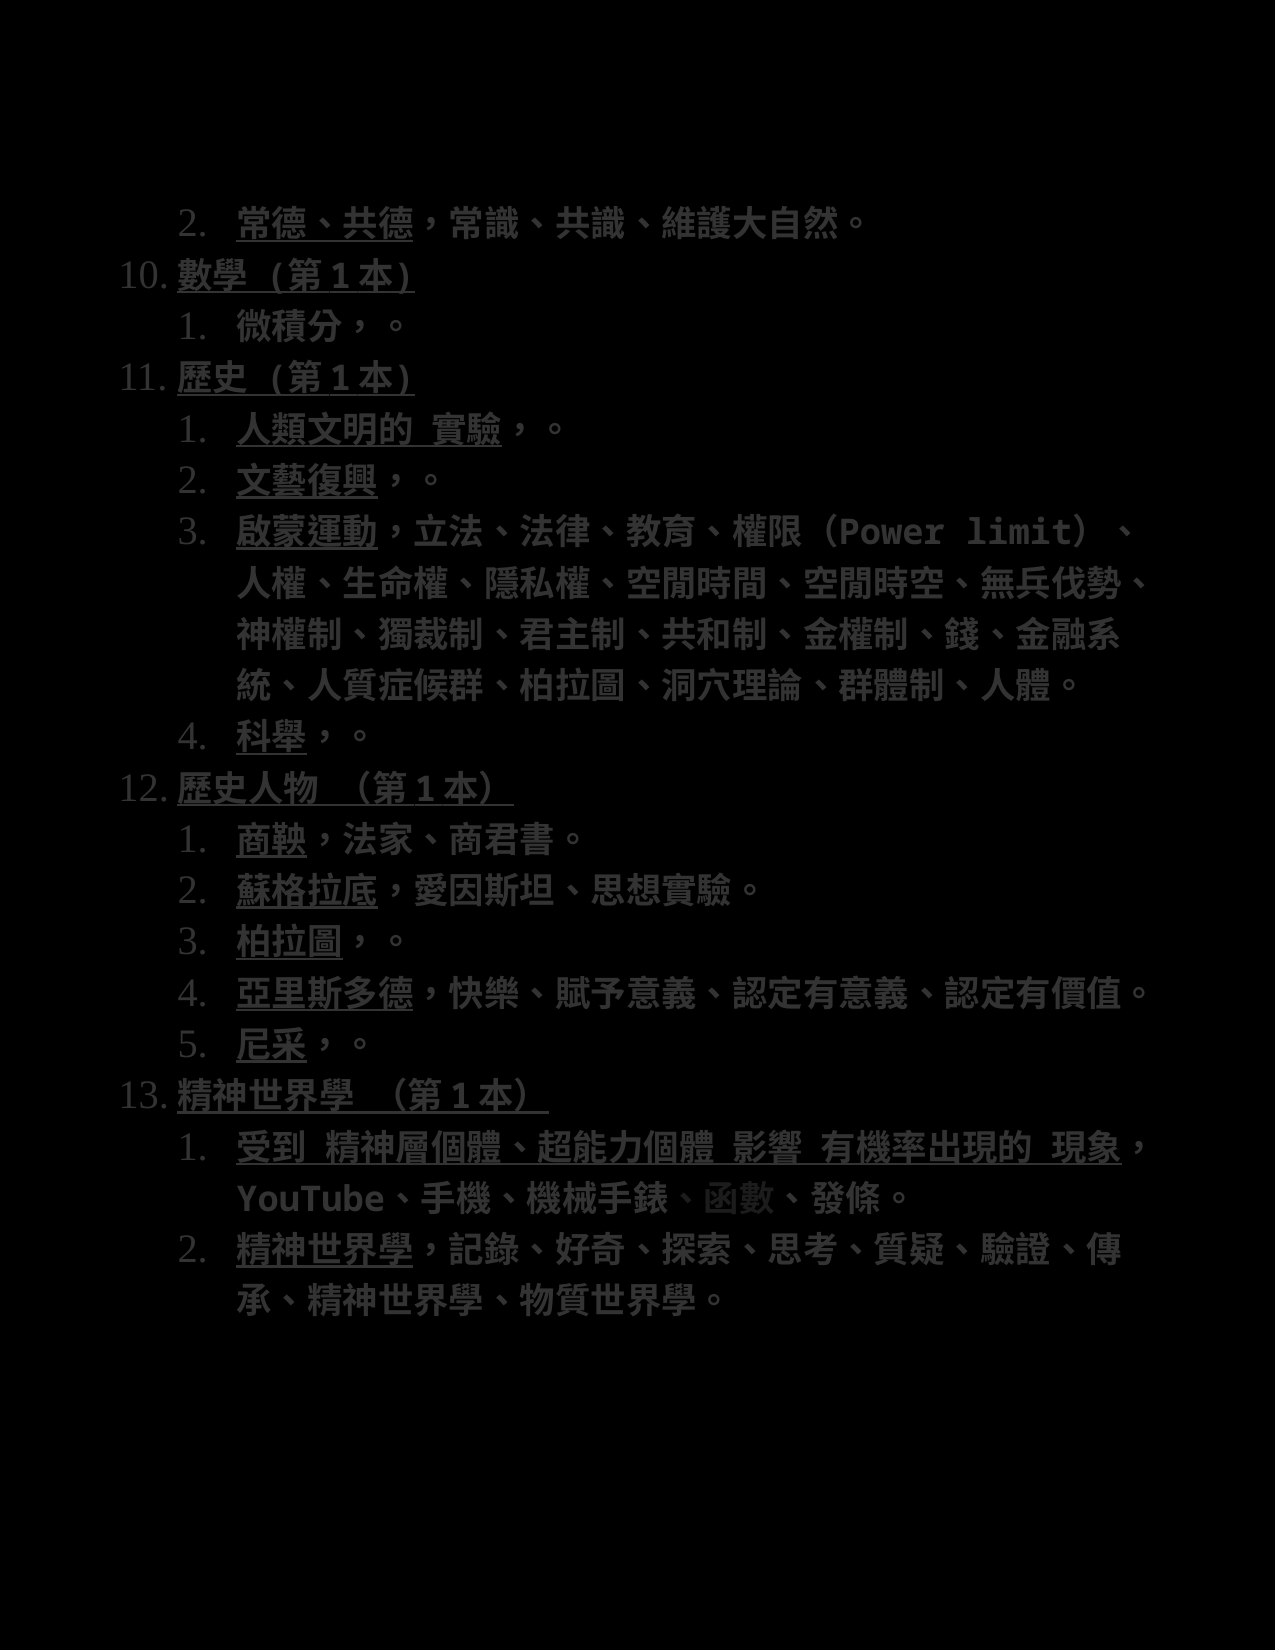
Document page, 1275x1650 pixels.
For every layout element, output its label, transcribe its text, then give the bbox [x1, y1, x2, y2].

list 商鞅，法家、商君書。 [177, 811, 1157, 862]
list 歷史 (第1本) [118, 350, 1157, 401]
list 亞里斯多德，快樂、賦予意義、認定有意義、認定有價值。 [177, 965, 1157, 1016]
list 精神世界學 （第1本） [118, 1067, 1157, 1119]
list 數學 (第1本) [118, 247, 1157, 298]
list 蘇格拉底，愛因斯坦、思想實驗。 [177, 862, 1157, 914]
list 受到 精神層個體、超能力個體 影響 有機率出現的 現象，YouTube、手機、機械手錶、函數、發條。 [177, 1119, 1157, 1221]
list 人類文明的 實驗，。 [177, 401, 1157, 452]
list 常德、共德，常識、共識、維護大自然。 [177, 196, 1157, 247]
list 尼采，。 [177, 1016, 1157, 1067]
list 微積分，。 [177, 298, 1157, 350]
list 歷史人物 （第1本） [118, 760, 1157, 811]
list 啟蒙運動，立法、法律、教育、權限（Power limit）、人權、生命權、隱私權、空閒時間、空閒時空、無兵伐勢、神權制、獨裁制、君主制、共和制、金權制、錢、金融系統、人質症候群、柏拉圖、洞穴理論、群體制、人體。 [177, 503, 1157, 709]
list 文藝復興，。 [177, 452, 1157, 503]
list 科舉，。 [177, 709, 1157, 760]
list 柏拉圖，。 [177, 914, 1157, 965]
list 精神世界學，記錄、好奇、探索、思考、質疑、驗證、傳承、精神世界學、物質世界學。 [177, 1221, 1157, 1324]
